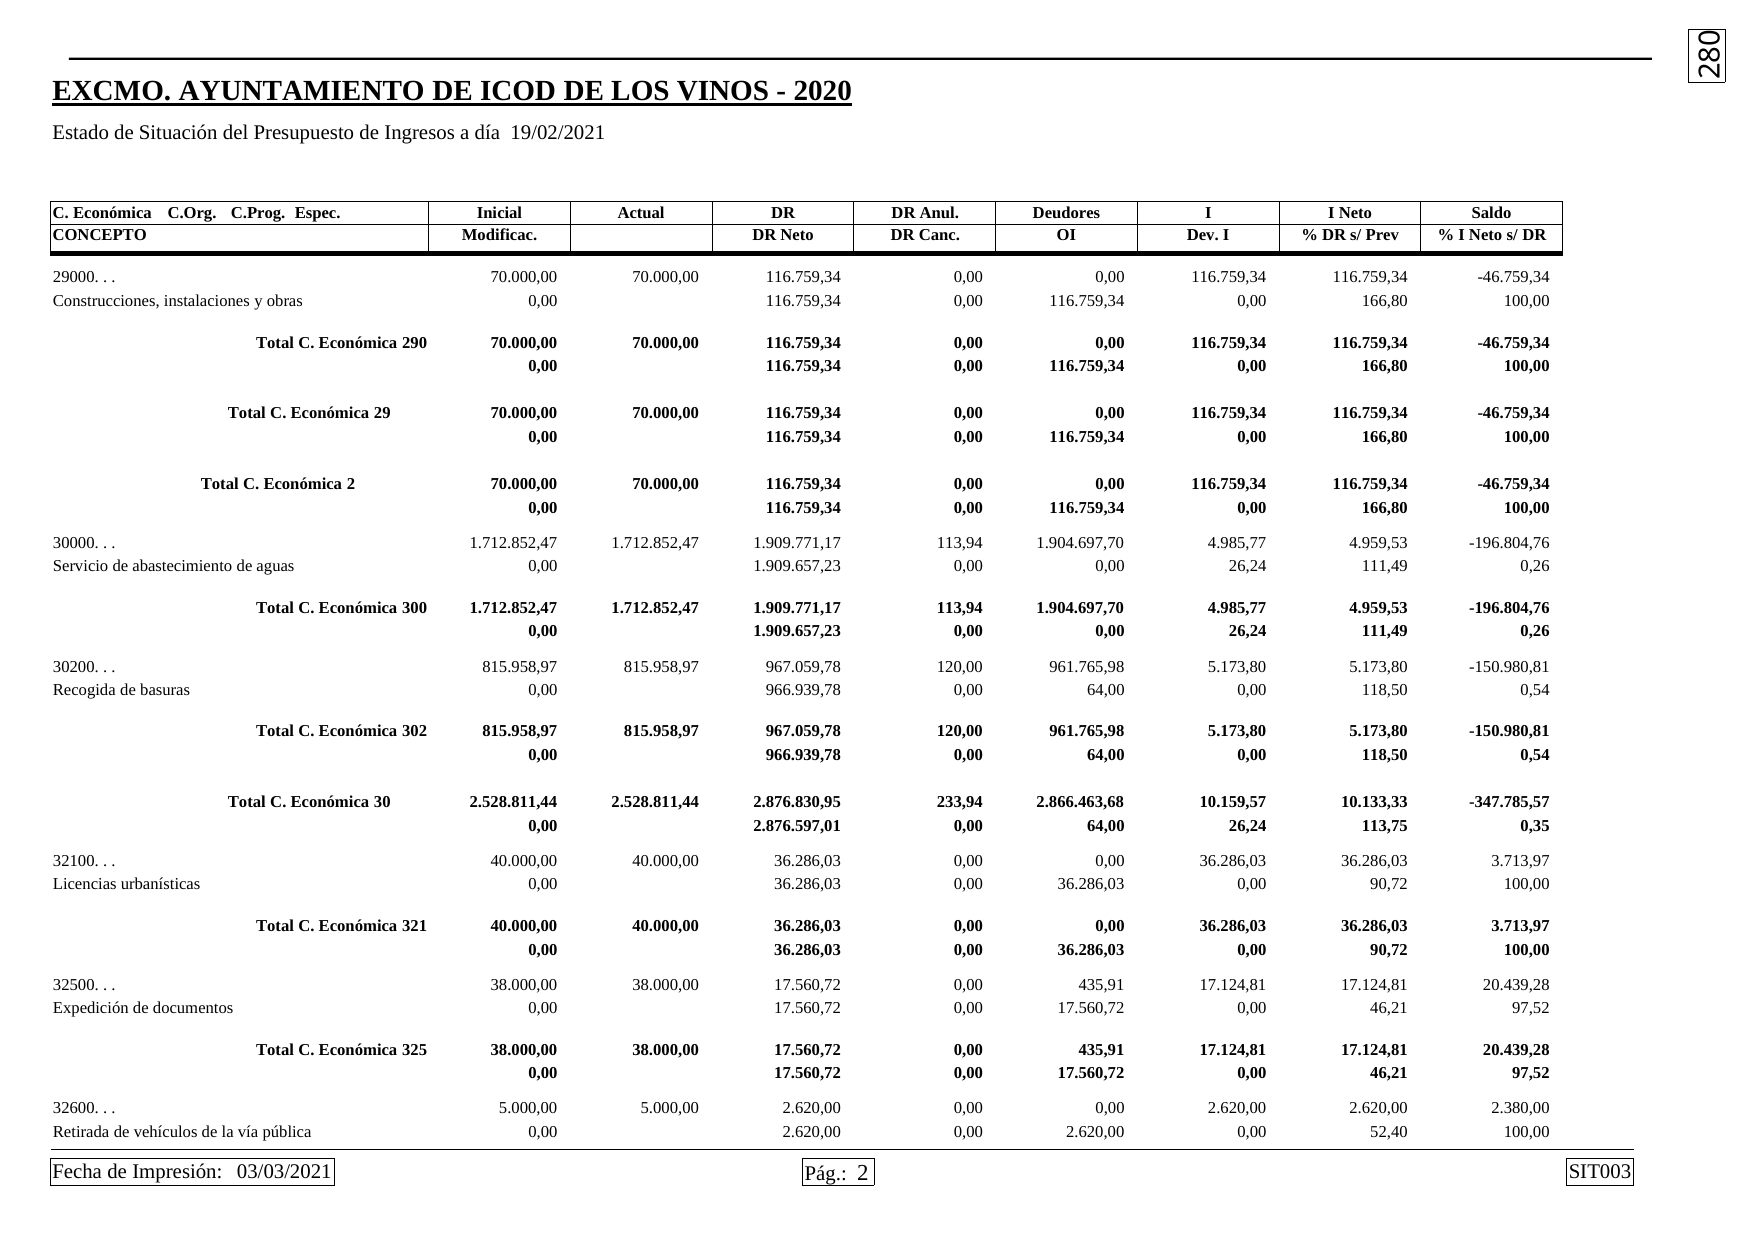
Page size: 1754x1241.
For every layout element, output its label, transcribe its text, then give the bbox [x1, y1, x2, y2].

table_cell 2.528.811,44 [447, 778, 583, 814]
table_cell 5.173,80 [1298, 710, 1437, 743]
table_cell 100,00 [1437, 496, 1634, 525]
table_cell [51, 1061, 447, 1090]
table_cell 116.759,34 [1298, 460, 1437, 496]
table_cell 116.759,34 [1009, 289, 1157, 322]
table_cell 36.286,03 [1009, 873, 1157, 905]
table_cell 97,52 [1437, 1061, 1634, 1090]
table_cell 10.159,57 [1157, 778, 1298, 814]
table_cell [51, 425, 447, 460]
table_cell 64,00 [1009, 743, 1157, 778]
table_cell DR Neto [713, 225, 853, 251]
table_cell 0,00 [1157, 354, 1298, 389]
table_cell 0,00 [447, 1120, 583, 1149]
table_cell 233,94 [888, 778, 1008, 814]
table_cell [51, 354, 447, 389]
table_header Inicial [429, 202, 570, 224]
table_cell 0,00 [888, 425, 1008, 460]
table_cell 17.124,81 [1157, 1029, 1298, 1061]
table_cell 100,00 [1437, 289, 1634, 322]
table_cell 0,00 [888, 1090, 1008, 1119]
table_cell 0,00 [447, 496, 583, 525]
table_cell 17.124,81 [1298, 967, 1437, 996]
table_cell 100,00 [1437, 1120, 1634, 1149]
table_cell 26,24 [1157, 814, 1298, 843]
table_cell 120,00 [888, 649, 1008, 678]
table_cell 70.000,00 [583, 460, 725, 496]
table_cell 3.713,97 [1437, 843, 1634, 872]
table_cell 116.759,34 [1298, 390, 1437, 425]
table_cell 70.000,00 [583, 390, 725, 425]
table_cell 116.759,34 [725, 289, 888, 322]
table_cell [583, 619, 725, 649]
table_cell Licencias urbanísticas [51, 873, 447, 905]
table_cell [51, 619, 447, 649]
table_cell 116.759,34 [1157, 322, 1298, 354]
table_header Deudores [996, 202, 1137, 224]
table_cell 0,00 [888, 814, 1008, 843]
table_cell -196.804,76 [1437, 587, 1634, 619]
table_cell 0,00 [1009, 460, 1157, 496]
table_cell 815.958,97 [447, 710, 583, 743]
table_cell 116.759,34 [1298, 322, 1437, 354]
table_cell 40.000,00 [447, 843, 583, 872]
text Estado de Situación del Presupuesto de Ingresos a día 19/02/2021 [52, 120, 1704, 144]
table_cell [583, 554, 725, 587]
table_cell 17.560,72 [725, 996, 888, 1028]
table_cell [583, 814, 725, 843]
table_cell 0,26 [1437, 619, 1634, 649]
table_cell 0,00 [447, 873, 583, 905]
table_cell 1.909.771,17 [725, 525, 888, 554]
table_cell 0,00 [1157, 873, 1298, 905]
table_cell 0,00 [447, 743, 583, 778]
table_cell 46,21 [1298, 1061, 1437, 1090]
table_cell 97,52 [1437, 996, 1634, 1028]
text 280 [1689, 31, 1724, 82]
table_cell 116.759,34 [725, 425, 888, 460]
table_cell 111,49 [1298, 619, 1437, 649]
table_cell 435,91 [1009, 1029, 1157, 1061]
table_cell 38.000,00 [447, 1029, 583, 1061]
table_cell 116.759,34 [725, 460, 888, 496]
table_cell 166,80 [1298, 289, 1437, 322]
table_header Saldo [1421, 202, 1562, 224]
table_cell -150.980,81 [1437, 649, 1634, 678]
table_cell -347.785,57 [1437, 778, 1634, 814]
table_cell [583, 996, 725, 1028]
table_cell [583, 873, 725, 905]
table_cell 961.765,98 [1009, 649, 1157, 678]
table_cell 0,00 [888, 905, 1008, 937]
table_cell 435,91 [1009, 967, 1157, 996]
subtitle EXCMO. AYUNTAMIENTO DE ICOD DE LOS VINOS - 2020 [52, 73, 1704, 107]
table_cell [583, 289, 725, 322]
table_cell 966.939,78 [725, 678, 888, 710]
table_cell 2.620,00 [1009, 1120, 1157, 1149]
table_cell 17.124,81 [1298, 1029, 1437, 1061]
table_cell 3.713,97 [1437, 905, 1634, 937]
table_cell 166,80 [1298, 354, 1437, 389]
table_cell -196.804,76 [1437, 525, 1634, 554]
table_cell 40.000,00 [583, 905, 725, 937]
table_cell 0,00 [1157, 289, 1298, 322]
table_cell 0,00 [1157, 496, 1298, 525]
table_cell 4.959,53 [1298, 525, 1437, 554]
table_cell Total C. Económica 30 [51, 778, 447, 814]
table_cell 2.528.811,44 [583, 778, 725, 814]
table_cell 38.000,00 [583, 967, 725, 996]
table_cell 0,00 [888, 1120, 1008, 1149]
table_cell 5.000,00 [447, 1090, 583, 1119]
table_cell 36.286,03 [1298, 905, 1437, 937]
table_cell [51, 814, 447, 843]
table_cell 116.759,34 [1009, 425, 1157, 460]
table_cell 5.173,80 [1298, 649, 1437, 678]
table_cell 0,00 [447, 996, 583, 1028]
table_cell Construcciones, instalaciones y obras [51, 289, 447, 322]
table_header 116.759,34 [725, 263, 888, 289]
table_cell 0,00 [1009, 322, 1157, 354]
table_cell [583, 678, 725, 710]
table_cell 32100. . . [51, 843, 447, 872]
table_cell 967.059,78 [725, 649, 888, 678]
table_cell 116.759,34 [1157, 390, 1298, 425]
table_header 70.000,00 [583, 263, 725, 289]
table_cell 0,00 [1009, 390, 1157, 425]
table_cell 17.560,72 [1009, 996, 1157, 1028]
table_cell 0,00 [888, 843, 1008, 872]
table_cell 2.620,00 [725, 1120, 888, 1149]
table_cell 64,00 [1009, 814, 1157, 843]
table_cell 0,00 [1157, 743, 1298, 778]
table_cell Total C. Económica 300 [51, 587, 447, 619]
table_cell 120,00 [888, 710, 1008, 743]
table_cell 36.286,03 [725, 843, 888, 872]
table_cell 961.765,98 [1009, 710, 1157, 743]
table_cell OI [996, 225, 1137, 251]
table_cell 5.000,00 [583, 1090, 725, 1119]
table_cell Total C. Económica 321 [51, 905, 447, 937]
table_cell 1.712.852,47 [447, 525, 583, 554]
table_cell 0,00 [1009, 905, 1157, 937]
table_cell 0,00 [1009, 1090, 1157, 1119]
table_cell 0,26 [1437, 554, 1634, 587]
table_cell CONCEPTO [51, 225, 428, 251]
table_cell 36.286,03 [1009, 938, 1157, 967]
table_cell [51, 743, 447, 778]
table_cell 40.000,00 [583, 843, 725, 872]
table_cell 36.286,03 [725, 905, 888, 937]
table_cell 38.000,00 [583, 1029, 725, 1061]
table_cell -46.759,34 [1437, 322, 1634, 354]
table_cell [51, 938, 447, 967]
table_cell 17.560,72 [725, 1029, 888, 1061]
table_cell 815.958,97 [583, 710, 725, 743]
table_cell 100,00 [1437, 354, 1634, 389]
table_cell Modificac. [429, 225, 570, 251]
table_header DR Anul. [854, 202, 995, 224]
table_cell 0,00 [447, 678, 583, 710]
table_cell 36.286,03 [1298, 843, 1437, 872]
table_cell DR Canc. [854, 225, 995, 251]
table_cell 2.876.830,95 [725, 778, 888, 814]
table_cell 0,00 [888, 996, 1008, 1028]
table_cell Retirada de vehículos de la vía pública [51, 1120, 447, 1149]
table_cell 26,24 [1157, 554, 1298, 587]
table_cell 70.000,00 [447, 460, 583, 496]
table_cell 0,54 [1437, 678, 1634, 710]
table_cell 0,00 [447, 354, 583, 389]
table_cell 5.173,80 [1157, 710, 1298, 743]
table_cell 116.759,34 [725, 322, 888, 354]
table_cell -150.980,81 [1437, 710, 1634, 743]
table_cell 4.985,77 [1157, 587, 1298, 619]
table_cell 1.712.852,47 [447, 587, 583, 619]
table_cell 90,72 [1298, 938, 1437, 967]
table_cell Total C. Económica 290 [51, 322, 447, 354]
table_cell Total C. Económica 302 [51, 710, 447, 743]
table_cell 10.133,33 [1298, 778, 1437, 814]
table_cell [51, 496, 447, 525]
table_cell -46.759,34 [1437, 390, 1634, 425]
table_cell 36.286,03 [1157, 905, 1298, 937]
table_cell 1.909.657,23 [725, 619, 888, 649]
table_cell 70.000,00 [583, 322, 725, 354]
table_cell -46.759,34 [1437, 460, 1634, 496]
table_cell 36.286,03 [725, 873, 888, 905]
table_cell 116.759,34 [1009, 496, 1157, 525]
table_cell [583, 496, 725, 525]
table_cell 20.439,28 [1437, 1029, 1634, 1061]
table_cell 0,00 [888, 619, 1008, 649]
table_cell 0,00 [447, 619, 583, 649]
table_cell 1.712.852,47 [583, 525, 725, 554]
table_cell 0,00 [888, 554, 1008, 587]
table_cell 0,00 [888, 938, 1008, 967]
table_cell 100,00 [1437, 938, 1634, 967]
table_cell 64,00 [1009, 678, 1157, 710]
table_header 0,00 [1009, 263, 1157, 289]
table_header -46.759,34 [1437, 263, 1634, 289]
table_cell 30000. . . [51, 525, 447, 554]
table_cell 0,00 [1009, 554, 1157, 587]
table_cell [583, 743, 725, 778]
table_cell Total C. Económica 2 [51, 460, 447, 496]
table_cell 26,24 [1157, 619, 1298, 649]
table_cell 815.958,97 [583, 649, 725, 678]
table_cell 0,00 [888, 460, 1008, 496]
table_cell % DR s/ Prev [1280, 225, 1420, 251]
table_cell 0,35 [1437, 814, 1634, 843]
table_cell 0,00 [447, 554, 583, 587]
table_cell 0,54 [1437, 743, 1634, 778]
table_cell 0,00 [447, 289, 583, 322]
table_cell 0,00 [888, 873, 1008, 905]
table_cell 0,00 [447, 425, 583, 460]
table_cell 2.380,00 [1437, 1090, 1634, 1119]
table_header Actual [571, 202, 712, 224]
table_cell 1.712.852,47 [583, 587, 725, 619]
table_cell 17.560,72 [725, 967, 888, 996]
table_cell 113,75 [1298, 814, 1437, 843]
table_cell 0,00 [888, 967, 1008, 996]
table_cell 17.560,72 [1009, 1061, 1157, 1090]
table_cell 0,00 [888, 496, 1008, 525]
table_cell 30200. . . [51, 649, 447, 678]
table_cell 1.909.657,23 [725, 554, 888, 587]
table_cell 2.866.463,68 [1009, 778, 1157, 814]
table_cell 2.620,00 [1157, 1090, 1298, 1119]
table_header 29000. . . [51, 263, 447, 289]
table_cell 0,00 [888, 1061, 1008, 1090]
table_cell % I Neto s/ DR [1421, 225, 1562, 251]
table_cell 0,00 [447, 814, 583, 843]
table_cell 0,00 [888, 322, 1008, 354]
table_cell 1.909.771,17 [725, 587, 888, 619]
table_cell 0,00 [888, 743, 1008, 778]
table_cell 166,80 [1298, 496, 1437, 525]
table_cell 70.000,00 [447, 390, 583, 425]
table_cell 46,21 [1298, 996, 1437, 1028]
table_header DR [713, 202, 853, 224]
table_cell 0,00 [1157, 678, 1298, 710]
table_cell 113,94 [888, 525, 1008, 554]
table_cell 0,00 [888, 678, 1008, 710]
table_header 70.000,00 [447, 263, 583, 289]
table_cell 0,00 [888, 354, 1008, 389]
table_cell 0,00 [888, 289, 1008, 322]
table_header 116.759,34 [1157, 263, 1298, 289]
table_cell 0,00 [888, 1029, 1008, 1061]
table_cell 2.620,00 [1298, 1090, 1437, 1119]
table_cell 4.985,77 [1157, 525, 1298, 554]
table_cell [583, 938, 725, 967]
table_cell 32600. . . [51, 1090, 447, 1119]
table_cell 52,40 [1298, 1120, 1437, 1149]
table_cell 118,50 [1298, 743, 1437, 778]
table_cell 966.939,78 [725, 743, 888, 778]
table_cell Dev. I [1138, 225, 1279, 251]
table_cell 116.759,34 [725, 496, 888, 525]
table_header 116.759,34 [1298, 263, 1437, 289]
table_cell 116.759,34 [725, 390, 888, 425]
table_cell 967.059,78 [725, 710, 888, 743]
table_cell [571, 225, 712, 251]
table_cell 36.286,03 [725, 938, 888, 967]
table_cell 815.958,97 [447, 649, 583, 678]
table_cell 118,50 [1298, 678, 1437, 710]
table_cell 111,49 [1298, 554, 1437, 587]
table_cell [583, 354, 725, 389]
table_cell 36.286,03 [1157, 843, 1298, 872]
table_cell 2.620,00 [725, 1090, 888, 1119]
table_header 0,00 [888, 263, 1008, 289]
table_cell 17.124,81 [1157, 967, 1298, 996]
table_cell Total C. Económica 325 [51, 1029, 447, 1061]
table_cell 0,00 [1157, 996, 1298, 1028]
table_header I Neto [1280, 202, 1420, 224]
table_cell 116.759,34 [1009, 354, 1157, 389]
table_header C. Económica C.Org. C.Prog. Espec. [51, 202, 428, 224]
table_cell 90,72 [1298, 873, 1437, 905]
table_header I [1138, 202, 1279, 224]
table_cell Servicio de abastecimiento de aguas [51, 554, 447, 587]
table_cell 2.876.597,01 [725, 814, 888, 843]
table_cell 0,00 [1009, 619, 1157, 649]
table_cell [583, 425, 725, 460]
table_cell 0,00 [1157, 1120, 1298, 1149]
table_cell 38.000,00 [447, 967, 583, 996]
table_cell [583, 1061, 725, 1090]
table_cell 116.759,34 [1157, 460, 1298, 496]
table_cell 40.000,00 [447, 905, 583, 937]
table_cell 0,00 [447, 1061, 583, 1090]
table_cell 17.560,72 [725, 1061, 888, 1090]
table_cell 113,94 [888, 587, 1008, 619]
table_cell 0,00 [1157, 1061, 1298, 1090]
table_cell 0,00 [1157, 425, 1298, 460]
table_cell 100,00 [1437, 873, 1634, 905]
table_cell Recogida de basuras [51, 678, 447, 710]
table_cell 0,00 [1157, 938, 1298, 967]
table_cell 70.000,00 [447, 322, 583, 354]
table_cell 32500. . . [51, 967, 447, 996]
table_cell Total C. Económica 29 [51, 390, 447, 425]
table_cell 4.959,53 [1298, 587, 1437, 619]
table_cell 0,00 [1009, 843, 1157, 872]
table_cell [583, 1120, 725, 1149]
table_cell 20.439,28 [1437, 967, 1634, 996]
table_cell Expedición de documentos [51, 996, 447, 1028]
table_cell 5.173,80 [1157, 649, 1298, 678]
table_cell 0,00 [888, 390, 1008, 425]
table_cell 116.759,34 [725, 354, 888, 389]
table_cell 1.904.697,70 [1009, 525, 1157, 554]
table_cell 100,00 [1437, 425, 1634, 460]
table_cell 0,00 [447, 938, 583, 967]
table_cell 166,80 [1298, 425, 1437, 460]
table_cell 1.904.697,70 [1009, 587, 1157, 619]
